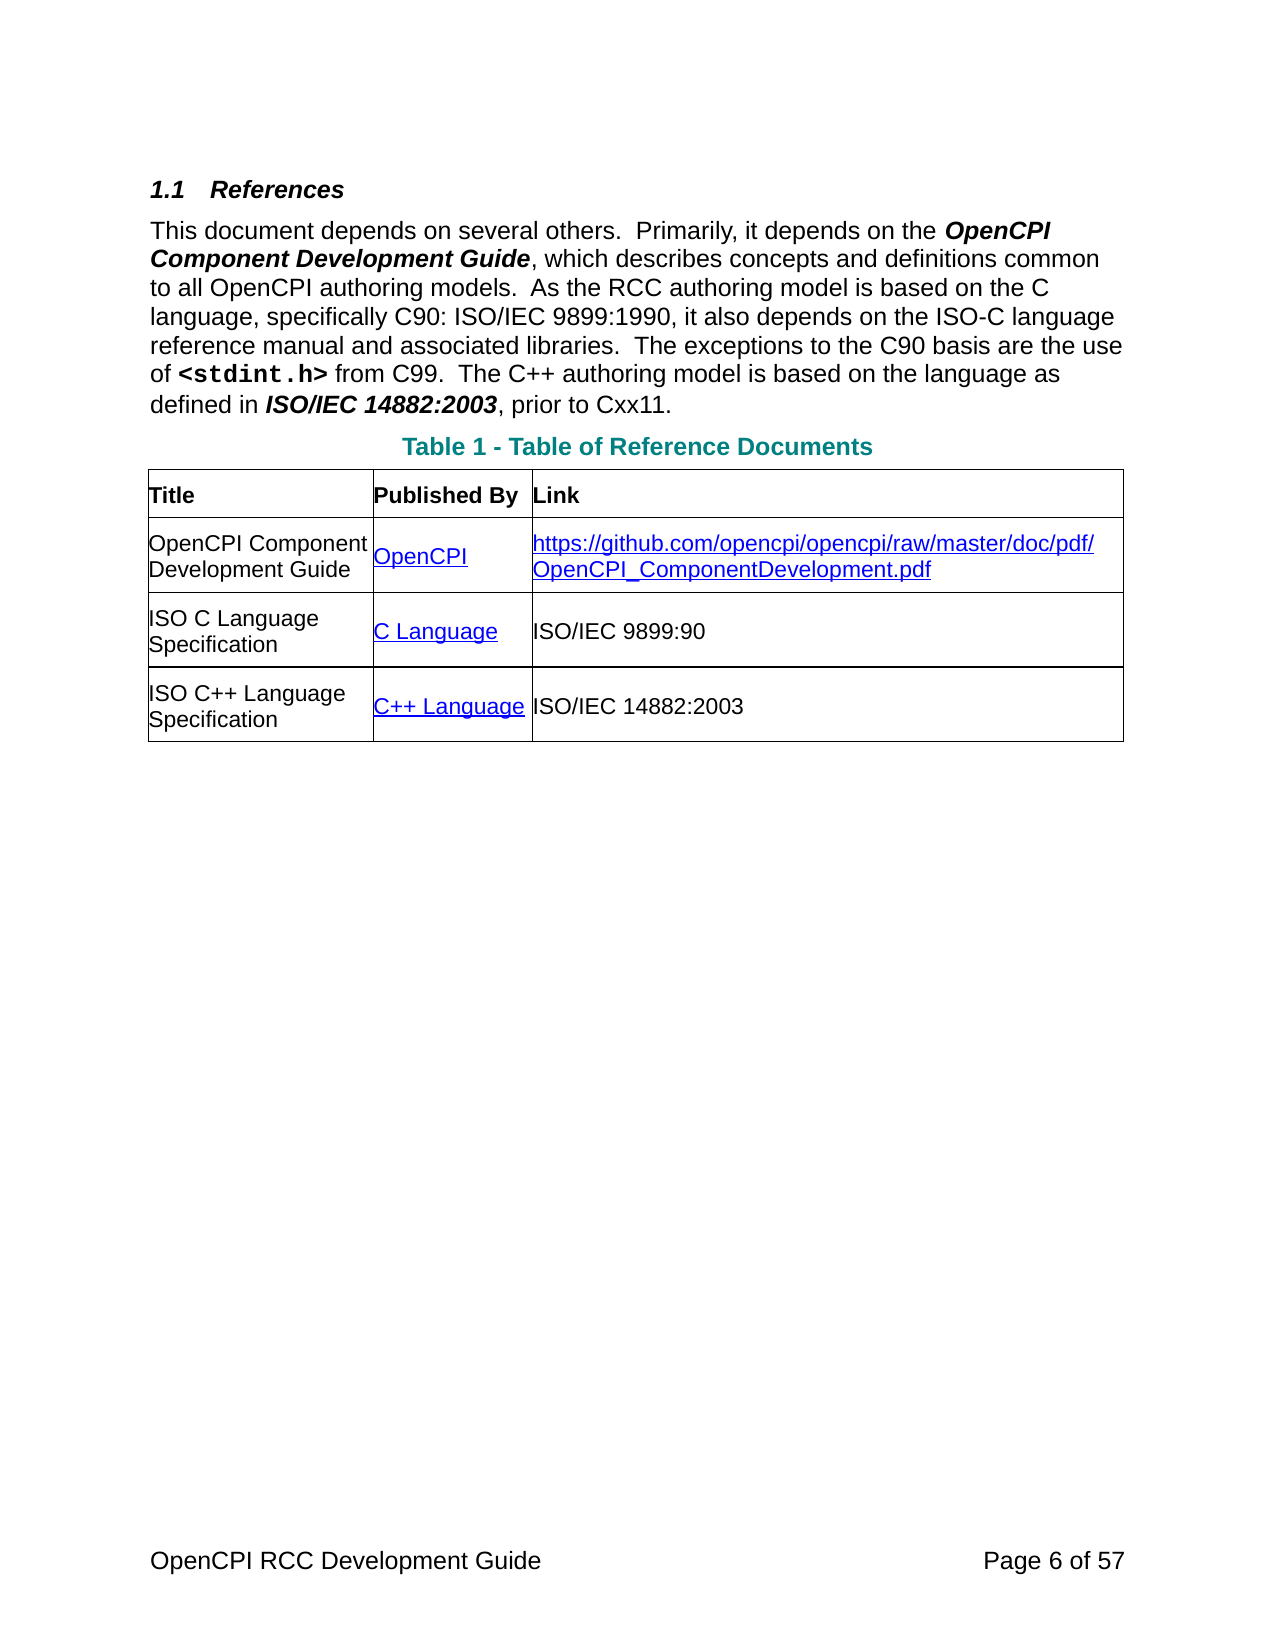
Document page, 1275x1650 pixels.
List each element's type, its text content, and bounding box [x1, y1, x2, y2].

table_cell ISO/IEC 14882:2003 [533, 668, 1123, 741]
table_header Published By [374, 470, 532, 517]
table_header Link [533, 470, 1123, 517]
table_header Title [149, 470, 373, 517]
table_cell ISO C Language Specification [149, 593, 373, 666]
table_cell OpenCPI [374, 518, 532, 592]
table_cell OpenCPI Component Development Guide [149, 518, 373, 592]
table_cell ISO/IEC 9899:90 [533, 593, 1123, 666]
text Table 1 - Table of Reference Documents [150, 432, 1125, 460]
table_cell C Language [374, 593, 532, 666]
table_cell C++ Language [374, 668, 532, 741]
table_cell ISO C++ Language Specification [149, 668, 373, 741]
table_cell https://github.com/opencpi/opencpi/raw/master/doc/pdf/OpenCPI_ComponentDevelopment.pdf [533, 518, 1123, 592]
text This document depends on several others. Primarily, it depends on the OpenCPI Component Development Guide, which describes concepts and definitions common to all OpenCPI authoring models. As the RCC authoring model is based on the C language, specifically C90: ISO/IEC 9899:1990, it also depends on the ISO-C language reference manual and associated libraries. The exceptions to the C90 basis are the use of <stdint.h> from C99. The C++ authoring model is based on the language as defined in ISO/IEC 14882:2003, prior to Cxx11. [150, 216, 1125, 419]
subtitle References [150, 175, 1125, 204]
